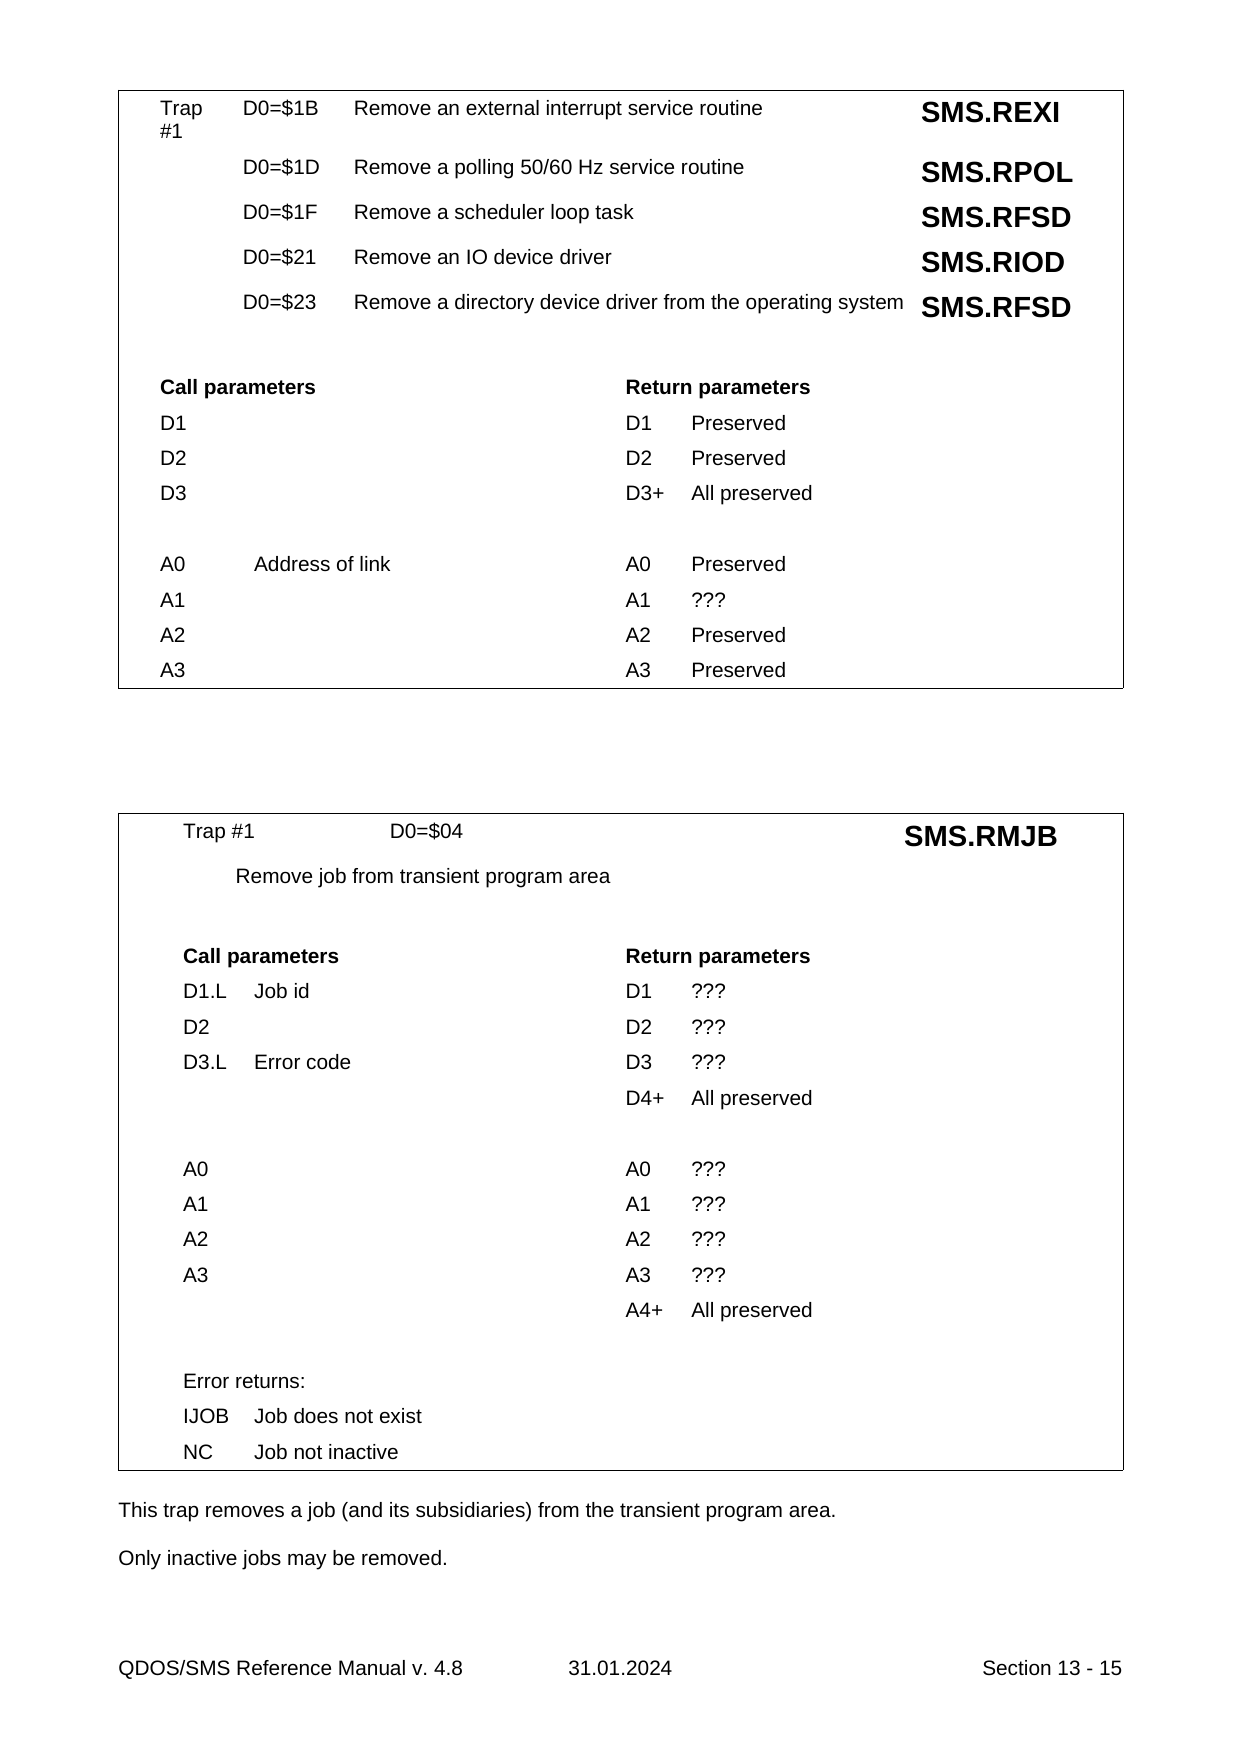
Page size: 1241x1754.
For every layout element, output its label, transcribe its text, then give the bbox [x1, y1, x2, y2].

table_cell [119, 440, 154, 476]
table_cell ??? [685, 1009, 1063, 1044]
table_header Remove an external interrupt service routine [348, 91, 915, 149]
table_cell [119, 239, 154, 284]
table_cell [177, 1293, 248, 1328]
table_cell [1064, 1363, 1123, 1399]
table_cell [154, 329, 620, 369]
table_cell Error code [248, 1045, 620, 1080]
table_cell Preserved [685, 405, 1087, 440]
table_cell [119, 938, 177, 974]
table_cell [119, 1328, 177, 1363]
table_cell A0 [620, 546, 685, 582]
table_cell [119, 1222, 177, 1257]
table_header Trap #1 [177, 814, 384, 858]
table_cell [119, 284, 154, 329]
table_cell [248, 511, 620, 546]
table_cell A1 [154, 582, 248, 617]
table_cell Remove a directory device driver from the operating system [348, 284, 915, 329]
table_header [1087, 91, 1123, 149]
table_cell D1 [154, 405, 248, 440]
table_cell [620, 858, 1063, 898]
table_cell [119, 617, 154, 653]
table_cell [685, 511, 1087, 546]
table_cell D1.L [177, 974, 248, 1009]
table_cell [248, 405, 620, 440]
table_cell All preserved [685, 476, 1087, 511]
table_cell [119, 511, 154, 546]
table_cell [119, 329, 154, 369]
table_cell D0=$1D [237, 149, 348, 194]
table_cell [177, 1328, 248, 1363]
table_cell Remove a scheduler loop task [348, 194, 915, 239]
table_cell A2 [154, 617, 248, 653]
table_cell [119, 582, 154, 617]
table_cell [1064, 1293, 1123, 1328]
table_cell A0 [154, 546, 248, 582]
table_cell D2 [154, 440, 248, 476]
table_header D0=$04 [384, 814, 620, 858]
table_cell Job does not exist [248, 1399, 1063, 1434]
table_cell D1 [620, 974, 685, 1009]
table_cell [154, 284, 237, 329]
table_cell IJOB [177, 1399, 248, 1434]
table_cell [1087, 511, 1123, 546]
table_cell [119, 974, 177, 1009]
table_cell A2 [620, 1222, 685, 1257]
table_cell All preserved [685, 1293, 1063, 1328]
table_cell ??? [685, 1257, 1063, 1292]
table_cell D3 [620, 1045, 685, 1080]
table_cell [119, 1045, 177, 1080]
table_cell A3 [620, 1257, 685, 1292]
table_header SMS.RMJB [620, 814, 1063, 858]
table_cell SMS.RFSD [915, 284, 1087, 329]
table_cell [154, 511, 248, 546]
table_cell SMS.RFSD [915, 194, 1087, 239]
table_header Trap #1 [154, 91, 237, 149]
table_cell [119, 1186, 177, 1222]
table_cell Preserved [685, 653, 1087, 688]
table_header D0=$1B [237, 91, 348, 149]
table_cell [1087, 329, 1123, 369]
table_cell ??? [685, 974, 1063, 1009]
table_cell [119, 149, 154, 194]
table_cell A3 [620, 653, 685, 688]
table_cell D2 [620, 1009, 685, 1044]
table_cell [1087, 582, 1123, 617]
table_cell [1064, 1257, 1123, 1292]
table_cell [1087, 653, 1123, 688]
table_cell [685, 1328, 1063, 1363]
table_cell [248, 1186, 620, 1222]
table_cell [248, 1222, 620, 1257]
table_cell A1 [177, 1186, 248, 1222]
table_cell All preserved [685, 1080, 1063, 1115]
table_cell [248, 1257, 620, 1292]
table_cell D0=$21 [237, 239, 348, 284]
table_cell [1064, 1186, 1123, 1222]
table_cell D3 [154, 476, 248, 511]
table_cell [248, 1080, 620, 1115]
table_cell NC [177, 1434, 248, 1469]
table_cell Job not inactive [248, 1434, 1063, 1469]
table_cell [119, 405, 154, 440]
table_cell D2 [620, 440, 685, 476]
table_cell [119, 546, 154, 582]
table_cell [177, 1080, 248, 1115]
table_cell [1064, 1080, 1123, 1115]
table_cell [154, 239, 237, 284]
table_cell [119, 1293, 177, 1328]
table_cell Return parameters [620, 938, 1063, 974]
table_cell ??? [685, 1222, 1063, 1257]
table_cell [620, 898, 1063, 938]
table_cell [119, 653, 154, 688]
table_cell D0=$23 [237, 284, 348, 329]
table_cell [620, 511, 685, 546]
table_cell D2 [177, 1009, 248, 1044]
table_cell D1 [620, 405, 685, 440]
table_cell [248, 617, 620, 653]
table_cell [1064, 1009, 1123, 1044]
table_cell [1087, 476, 1123, 511]
table_cell [119, 898, 177, 938]
table_cell Address of link [248, 546, 620, 582]
table_cell [177, 858, 230, 898]
table_cell [1064, 1115, 1123, 1151]
table_cell [620, 1115, 685, 1151]
table_cell [119, 1151, 177, 1186]
table_cell [119, 369, 154, 405]
table_cell A1 [620, 1186, 685, 1222]
table_cell [119, 1115, 177, 1151]
table_cell [1064, 974, 1123, 1009]
table_cell ??? [685, 582, 1087, 617]
table_cell [248, 440, 620, 476]
table_cell [620, 1328, 685, 1363]
table_cell Remove an IO device driver [348, 239, 915, 284]
table_cell Remove job from transient program area [230, 858, 620, 898]
table_cell D3+ [620, 476, 685, 511]
table_cell [248, 476, 620, 511]
table_cell [1064, 1399, 1123, 1434]
table_cell [119, 858, 177, 898]
table_cell [248, 653, 620, 688]
text This trap removes a job (and its subsidiaries) from the transient program area. [118, 1498, 1122, 1522]
table_header SMS.REXI [915, 91, 1087, 149]
table_cell [1064, 1328, 1123, 1363]
table_cell [1087, 617, 1123, 653]
table_cell [1064, 1222, 1123, 1257]
table_cell [1087, 369, 1123, 405]
table_cell SMS.RPOL [915, 149, 1087, 194]
table_header [119, 91, 154, 149]
table_cell Job id [248, 974, 620, 1009]
table_cell [119, 1434, 177, 1469]
table_cell [1087, 440, 1123, 476]
table_cell [119, 1363, 177, 1399]
table_cell [620, 329, 1087, 369]
table_cell Call parameters [154, 369, 620, 405]
table_cell [1064, 858, 1123, 898]
table_cell D3.L [177, 1045, 248, 1080]
table_cell [248, 1115, 620, 1151]
table_header [119, 814, 177, 858]
table_cell [177, 1115, 248, 1151]
table_cell [154, 149, 237, 194]
table_cell D4+ [620, 1080, 685, 1115]
table_cell [1064, 898, 1123, 938]
table_cell A0 [620, 1151, 685, 1186]
table_cell [248, 582, 620, 617]
table_cell [154, 194, 237, 239]
table_cell [248, 1328, 620, 1363]
table_cell ??? [685, 1151, 1063, 1186]
table_cell [685, 1115, 1063, 1151]
table_cell Preserved [685, 546, 1087, 582]
table_cell Return parameters [620, 369, 1087, 405]
table_cell A0 [177, 1151, 248, 1186]
text Only inactive jobs may be removed. [118, 1546, 1122, 1570]
table_cell [248, 1009, 620, 1044]
table_cell ??? [685, 1186, 1063, 1222]
table_cell [1087, 239, 1123, 284]
table_cell A2 [177, 1222, 248, 1257]
table_cell A2 [620, 617, 685, 653]
table_cell D0=$1F [237, 194, 348, 239]
table_cell Preserved [685, 617, 1087, 653]
table_cell [1064, 1434, 1123, 1469]
table_cell [119, 194, 154, 239]
table_cell [1087, 194, 1123, 239]
table_cell [248, 1151, 620, 1186]
table_cell [119, 1009, 177, 1044]
table_cell SMS.RIOD [915, 239, 1087, 284]
table_cell Call parameters [177, 938, 620, 974]
table_cell Preserved [685, 440, 1087, 476]
table_cell [177, 898, 620, 938]
table_cell [1087, 284, 1123, 329]
table_header [1064, 814, 1123, 858]
table_cell [119, 1399, 177, 1434]
table_cell ??? [685, 1045, 1063, 1080]
table_cell [119, 1257, 177, 1292]
table_cell [1087, 405, 1123, 440]
table_cell Remove a polling 50/60 Hz service routine [348, 149, 915, 194]
table_cell Error returns: [177, 1363, 1063, 1399]
table_cell [1087, 546, 1123, 582]
table_cell A3 [177, 1257, 248, 1292]
table_cell [1064, 938, 1123, 974]
table_cell [119, 1080, 177, 1115]
table_cell A4+ [620, 1293, 685, 1328]
table_cell [1064, 1045, 1123, 1080]
table_cell [119, 476, 154, 511]
table_cell [1064, 1151, 1123, 1186]
table_cell A1 [620, 582, 685, 617]
table_cell A3 [154, 653, 248, 688]
table_cell [248, 1293, 620, 1328]
table_cell [1087, 149, 1123, 194]
